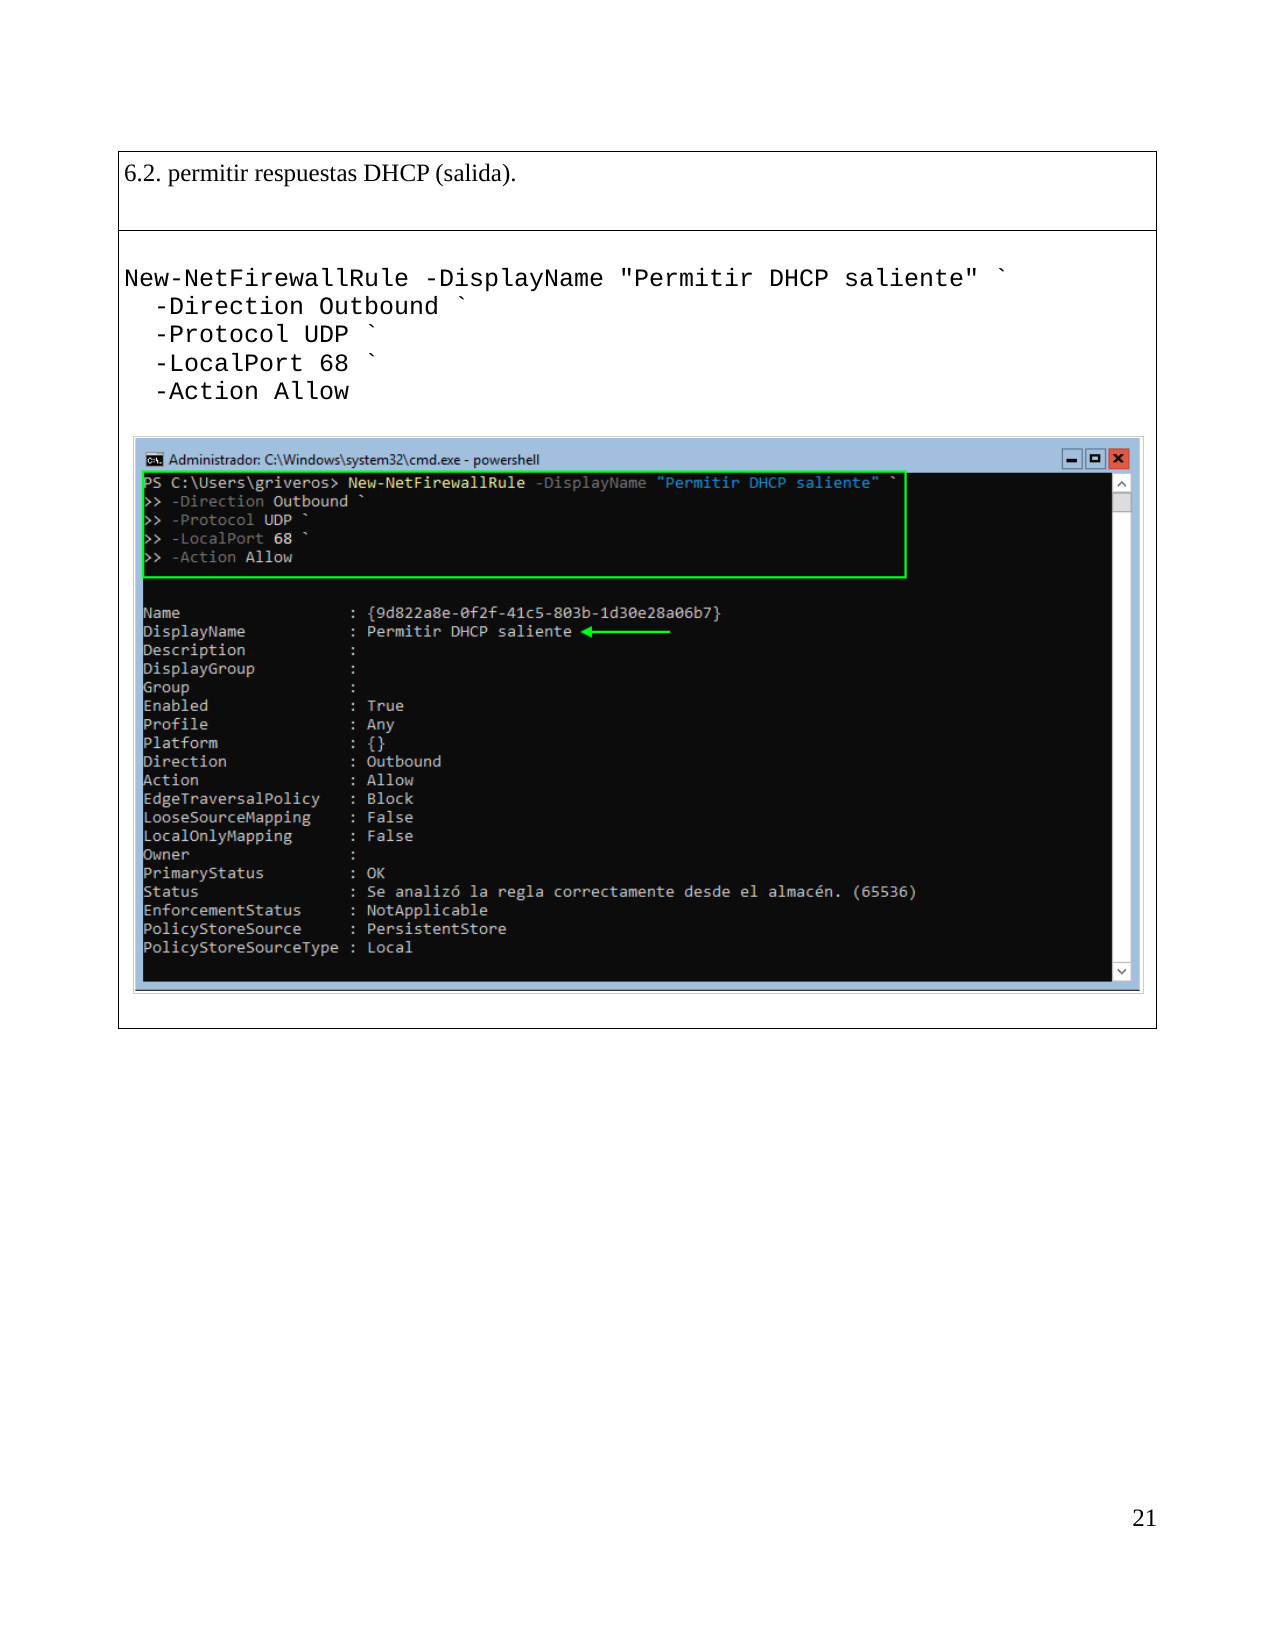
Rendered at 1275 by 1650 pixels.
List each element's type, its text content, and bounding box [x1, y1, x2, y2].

table_cell New-NetFirewallRule -DisplayName "Permitir DHCP saliente" ` -Direction Outbound ` -Protocol UDP ` -LocalPort 68 ` -Action Allow [119, 231, 1156, 1028]
picture [135, 438, 1140, 991]
table_header 6.2. permitir respuestas DHCP (salida). [119, 152, 1156, 230]
